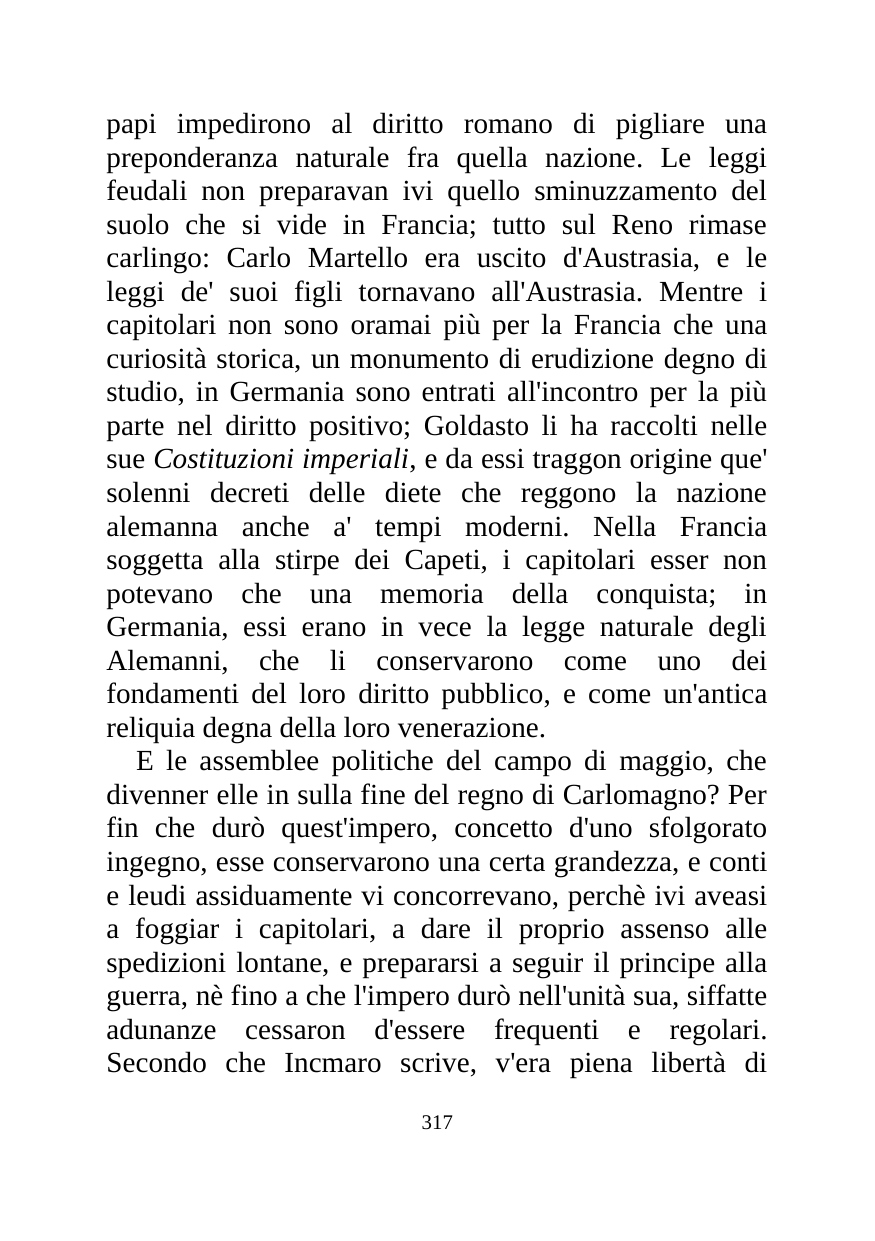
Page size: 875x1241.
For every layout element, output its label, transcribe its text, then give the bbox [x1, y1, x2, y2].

text E le assemblee politiche del campo di maggio, che divenner elle in sulla fine del regno di Carlomagno? Per fin che durò quest'impero, concetto d'uno sfolgorato ingegno, esse conservarono una certa grandezza, e conti e leudi assiduamente vi concorrevano, perchè ivi aveasi a foggiar i capitolari, a dare il proprio assenso alle spedizioni lontane, e prepararsi a seguir il principe alla guerra, nè fino a che l'impero durò nell'unità sua, siffatte adunanze cessaron d'essere frequenti e regolari. Secondo che Incmaro scrive, v'era piena libertà di [106, 743, 768, 1079]
text papi impedirono al diritto romano di pigliare una preponderanza naturale fra quella nazione. Le leggi feudali non preparavan ivi quello sminuzzamento del suolo che si vide in Francia; tutto sul Reno rimase carlingo: Carlo Martello era uscito d'Austrasia, e le leggi de' suoi figli tornavano all'Austrasia. Mentre i capitolari non sono oramai più per la Francia che una curiosità storica, un monumento di erudizione degno di studio, in Germania sono entrati all'incontro per la più parte nel diritto positivo; Goldasto li ha raccolti nelle sue Costituzioni imperiali, e da essi traggon origine que' solenni decreti delle diete che reggono la nazione alemanna anche a' tempi moderni. Nella Francia soggetta alla stirpe dei Capeti, i capitolari esser non potevano che una memoria della conquista; in Germania, essi erano in vece la legge naturale degli Alemanni, che li conservarono come uno dei fondamenti del loro diritto pubblico, e come un'antica reliquia degna della loro venerazione. [106, 106, 768, 743]
